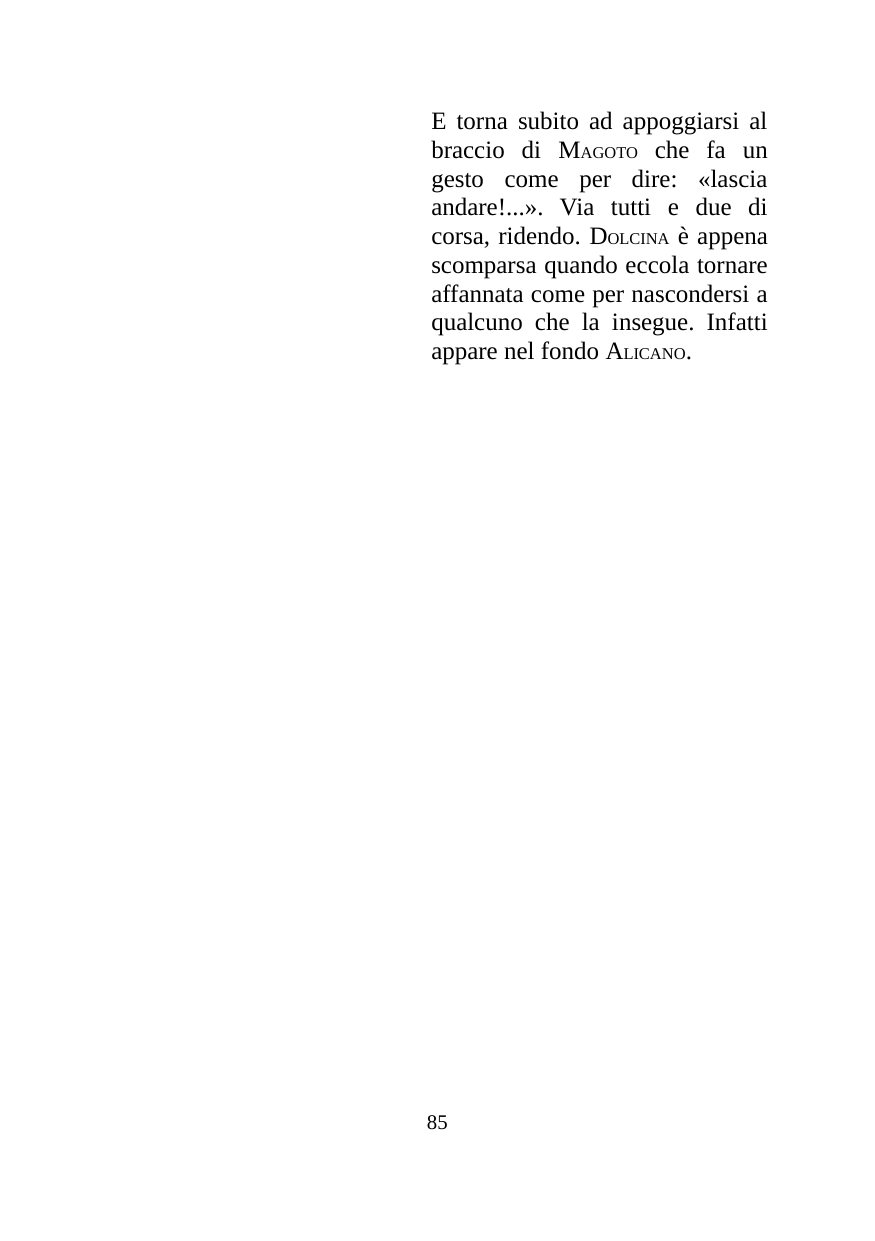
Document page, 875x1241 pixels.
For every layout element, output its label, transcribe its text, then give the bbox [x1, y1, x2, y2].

text E torna subito ad appoggiarsi al braccio di Magoto che fa un gesto come per dire: «lascia andare!...». Via tutti e due di corsa, ridendo. Dolcina è appena scomparsa quando eccola tornare affannata come per nascondersi a qualcuno che la insegue. Infatti appare nel fondo Alicano. [431, 106, 768, 365]
